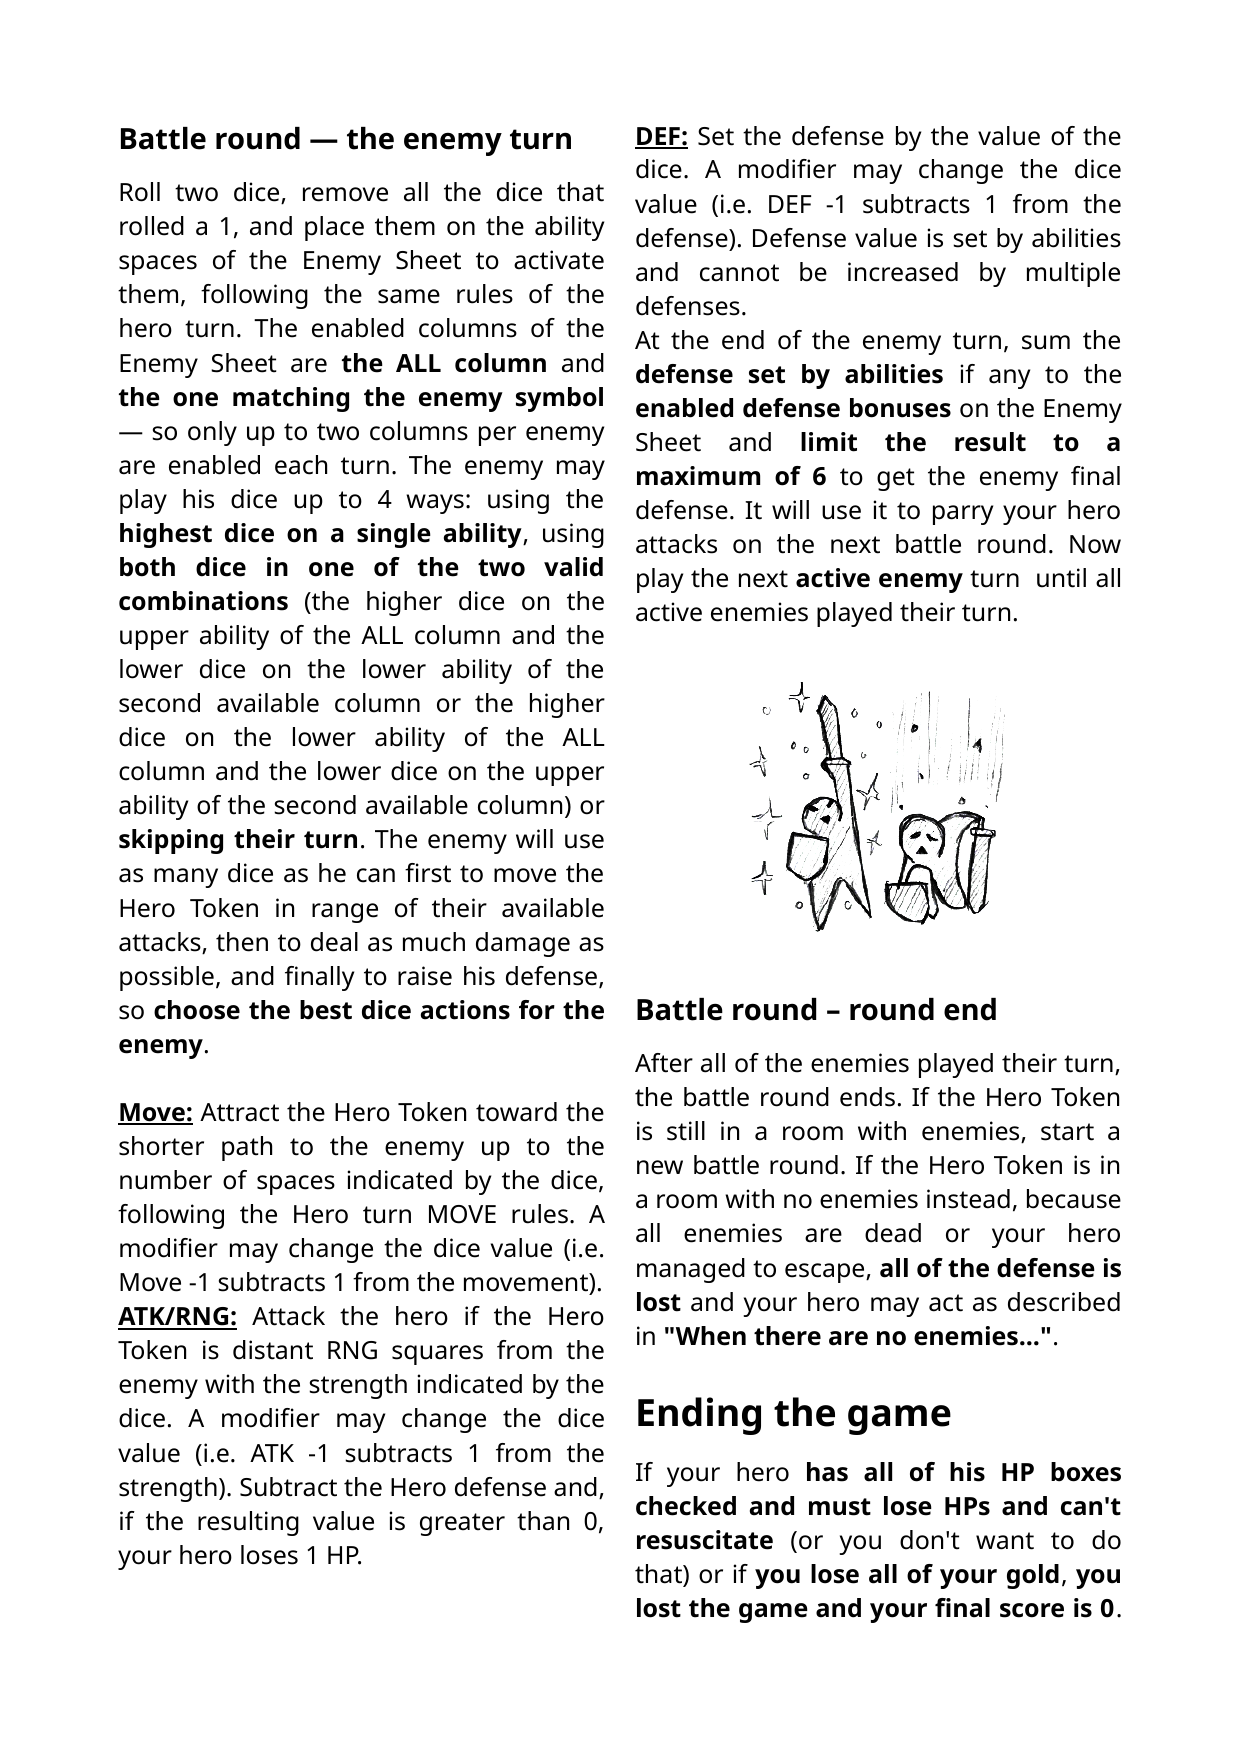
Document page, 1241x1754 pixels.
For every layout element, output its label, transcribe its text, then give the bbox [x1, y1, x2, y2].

text At the end of the enemy turn, sum the defense set by abilities if any to the enabled defense bonuses on the Enemy Sheet and limit the result to a maximum of 6 to get the enemy final defense. It will use it to parry your hero attacks on the next battle round. Now play the next active enemy turn until all active enemies played their turn. [635, 322, 1122, 629]
text DEF: Set the defense by the value of the dice. A modifier may change the dice value (i.e. DEF -1 subtracts 1 from the defense). Defense value is set by abilities and cannot be increased by multiple defenses. [635, 118, 1122, 322]
text Move: Attract the Hero Token toward the shorter path to the enemy up to the number of spaces indicated by the dice, following the Hero turn MOVE rules. A modifier may change the dice value (i.e. Move -1 subtracts 1 from the movement). [118, 1094, 605, 1299]
text Ending the game [635, 1386, 1122, 1437]
text Battle round — the enemy turn [118, 118, 605, 158]
text If your hero has all of his HP boxes checked and must lose HPs and can't resuscitate (or you don't want to do that) or if you lose all of your gold, you lost the game and your final score is 0. [635, 1454, 1122, 1625]
text Battle round – round end [635, 989, 1122, 1029]
picture [728, 663, 1029, 955]
text After all of the enemies played their turn, the battle round ends. If the Hero Token is still in a room with enemies, start a new battle round. If the Hero Token is in a room with no enemies instead, because all enemies are dead or your hero managed to escape, all of the defense is lost and your hero may act as described in "When there are no enemies...". [635, 1046, 1122, 1352]
text ATK/RNG: Attack the hero if the Hero Token is distant RNG squares from the enemy with the strength indicated by the dice. A modifier may change the dice value (i.e. ATK -1 subtracts 1 from the strength). Subtract the Hero defense and, if the resulting value is greater than 0, your hero loses 1 HP. [118, 1299, 605, 1571]
text Roll two dice, remove all the dice that rolled a 1, and place them on the ability spaces of the Enemy Sheet to activate them, following the same rules of the hero turn. The enabled columns of the Enemy Sheet are the ALL column and the one matching the enemy symbol — so only up to two columns per enemy are enabled each turn. The enemy may play his dice up to 4 ways: using the highest dice on a single ability, using both dice in one of the two valid combinations (the higher dice on the upper ability of the ALL column and the lower dice on the lower ability of the second available column or the higher dice on the lower ability of the ALL column and the lower dice on the upper ability of the second available column) or skipping their turn. The enemy will use as many dice as he can first to move the Hero Token in range of their available attacks, then to deal as much damage as possible, and finally to raise his defense, so choose the best dice actions for the enemy. [118, 175, 605, 1061]
